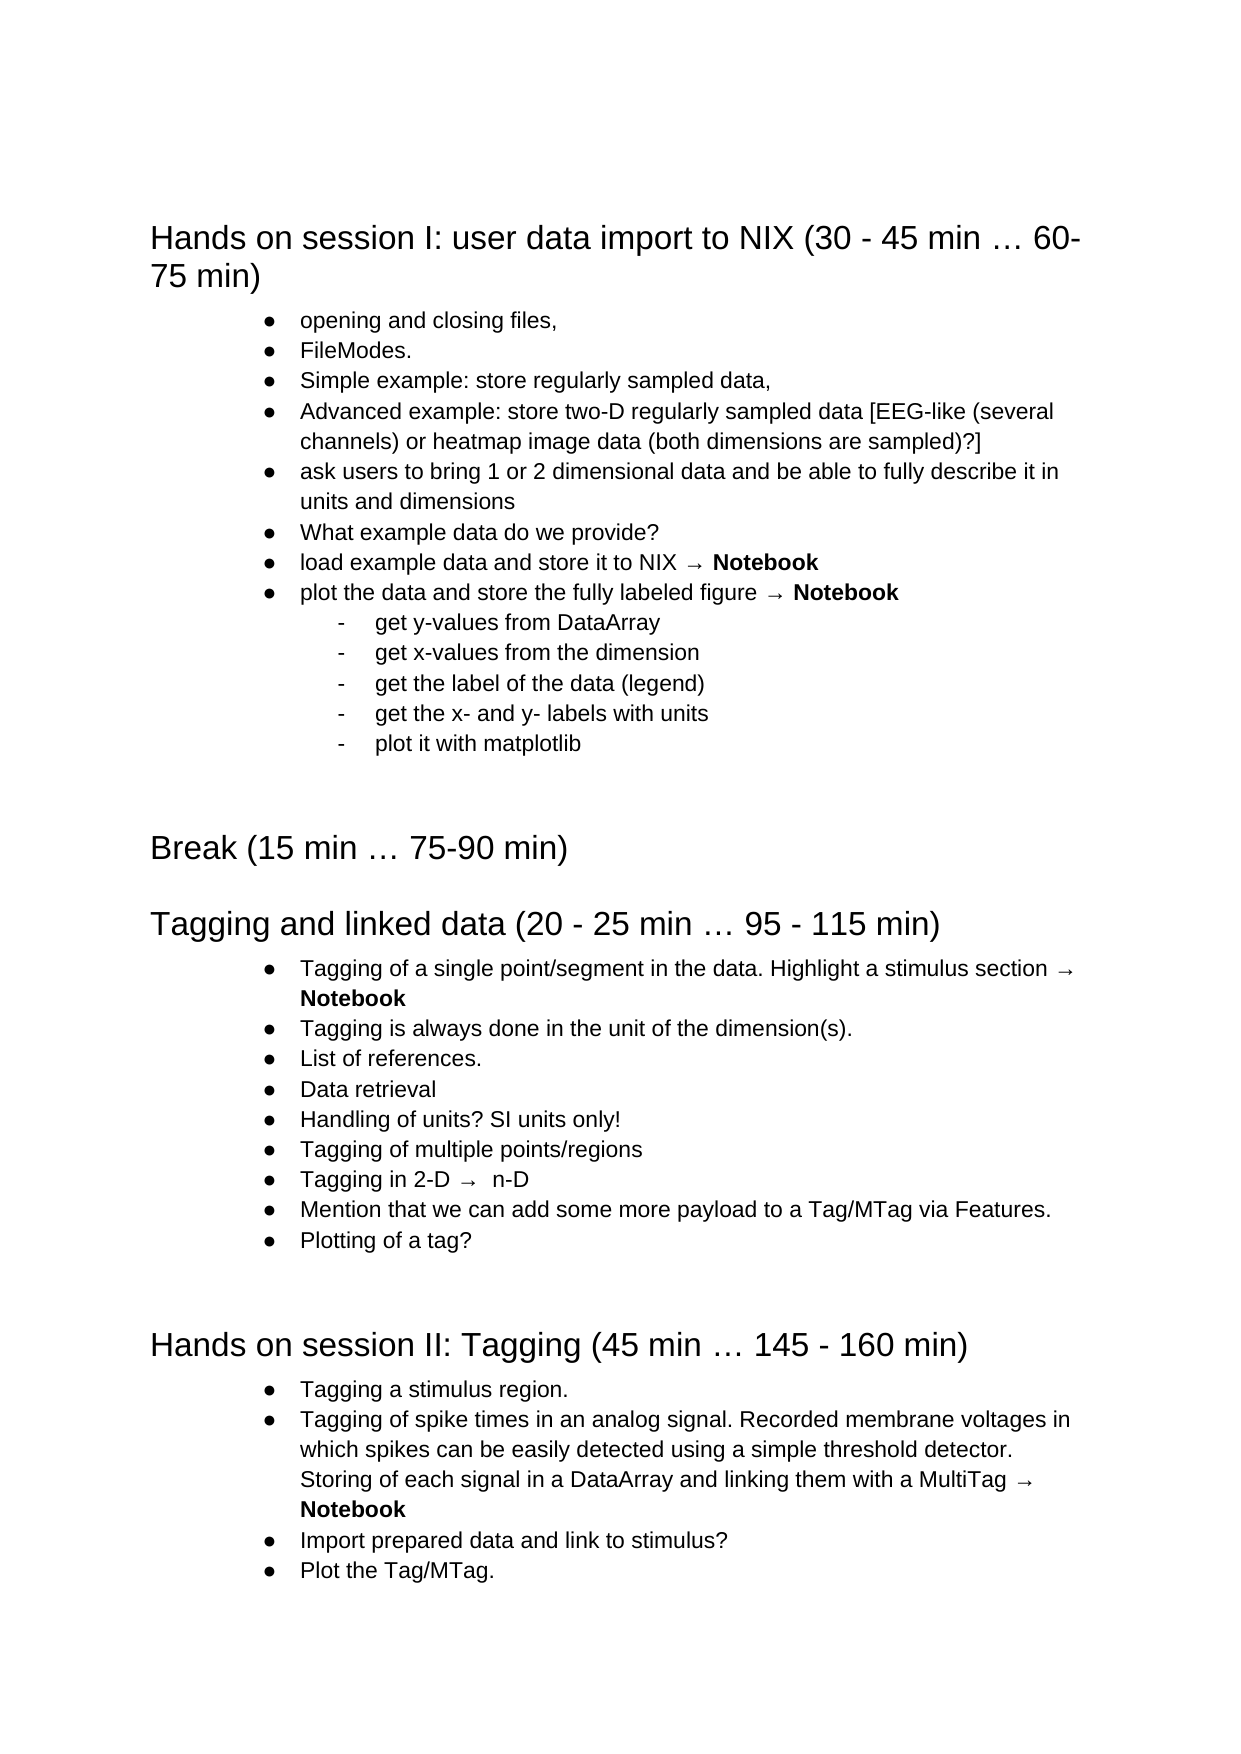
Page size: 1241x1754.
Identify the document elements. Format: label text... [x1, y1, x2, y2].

list Handling of units? SI units only! [262, 1106, 1090, 1132]
list get x-values from the dimension [337, 639, 1090, 666]
list Tagging of multiple points/regions [262, 1136, 1090, 1162]
list Tagging is always done in the unit of the dimension(s). [262, 1015, 1090, 1042]
list FileModes. [262, 337, 1090, 364]
list ask users to bring 1 or 2 dimensional data and be able to fully describe it in units and dimensions [262, 458, 1090, 515]
list Tagging a stimulus region. [262, 1376, 1090, 1402]
list List of references. [262, 1045, 1090, 1072]
list Advanced example: store two-D regularly sampled data [EEG-like (several channels) or heatmap image data (both dimensions are sampled)?] [262, 398, 1090, 454]
list Plot the Tag/MTag. [262, 1557, 1090, 1583]
list Mention that we can add some more payload to a Tag/MTag via Features. [262, 1196, 1090, 1223]
list load example data and store it to NIX → Notebook [262, 549, 1090, 575]
list get the label of the data (legend) [337, 669, 1090, 696]
subtitle Break (15 min … 75-90 min) [150, 828, 1090, 866]
list Tagging of a single point/segment in the data. Highlight a stimulus section → Notebook [262, 955, 1090, 1011]
list get y-values from DataArray [337, 609, 1090, 636]
list Tagging in 2-D → n-D [262, 1166, 1090, 1193]
list Plotting of a tag? [262, 1227, 1090, 1253]
list plot it with matplotlib [337, 730, 1090, 756]
list Simple example: store regularly sampled data, [262, 367, 1090, 394]
subtitle Tagging and linked data (20 - 25 min … 95 - 115 min) [150, 904, 1090, 942]
list opening and closing files, [262, 307, 1090, 333]
list Tagging of spike times in an analog signal. Recorded membrane voltages in which spikes can be easily detected using a simple threshold detector. Storing of each signal in a DataArray and linking them with a MultiTag → Notebook [262, 1406, 1090, 1523]
list Data retrieval [262, 1076, 1090, 1102]
list get the x- and y- labels with units [337, 700, 1090, 726]
subtitle Hands on session II: Tagging (45 min … 145 - 160 min) [150, 1324, 1090, 1363]
list What example data do we provide? [262, 518, 1090, 545]
list Import prepared data and link to stimulus? [262, 1527, 1090, 1553]
subtitle Hands on session I: user data import to NIX (30 - 45 min … 60-75 min) [150, 218, 1090, 294]
list plot the data and store the fully labeled figure → Notebook [262, 579, 1090, 605]
